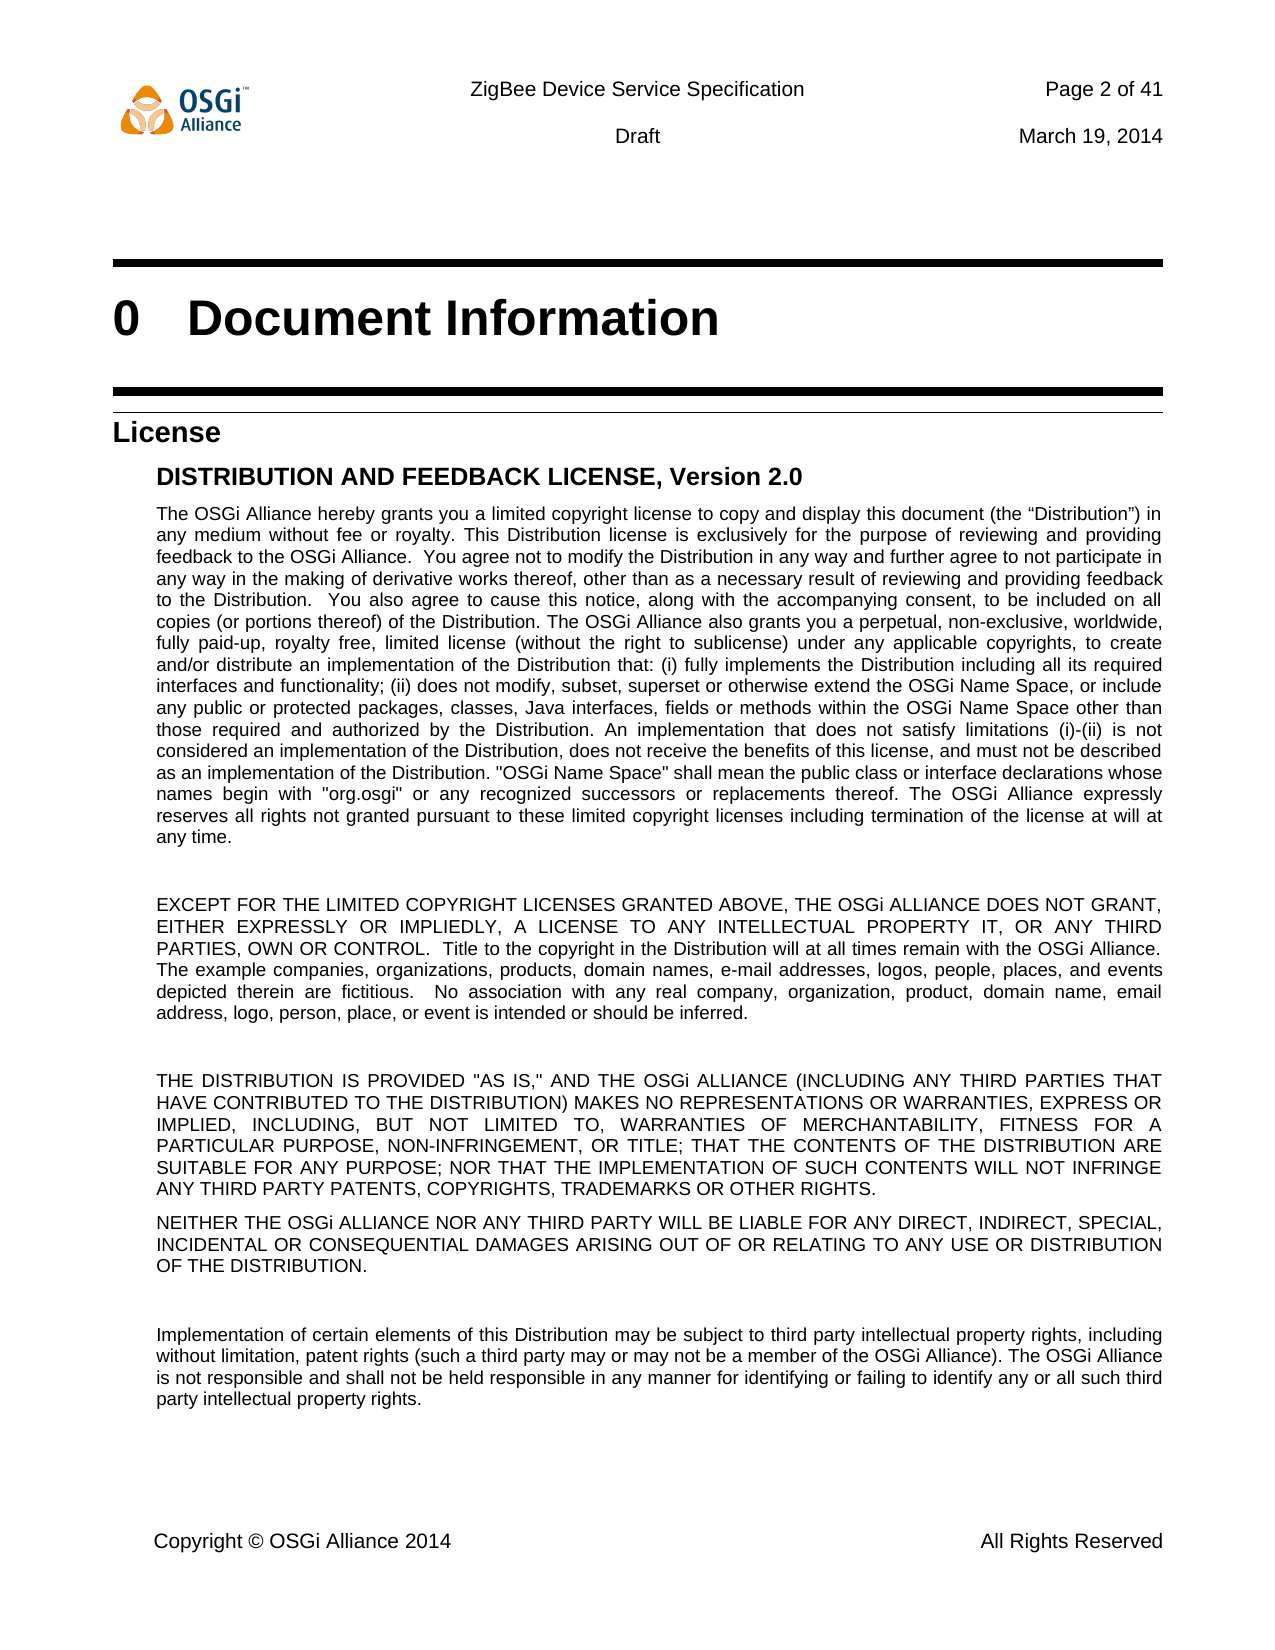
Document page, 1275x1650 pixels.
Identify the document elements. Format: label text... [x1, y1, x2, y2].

picture [113, 78, 257, 142]
text THE DISTRIBUTION IS PROVIDED "AS IS," AND THE OSGi ALLIANCE (INCLUDING ANY THIRD PARTIES THAT HAVE CONTRIBUTED TO THE DISTRIBUTION) MAKES NO REPRESENTATIONS OR WARRANTIES, EXPRESS OR IMPLIED, INCLUDING, BUT NOT LIMITED TO, WARRANTIES OF MERCHANTABILITY, FITNESS FOR A PARTICULAR PURPOSE, NON-INFRINGEMENT, OR TITLE; THAT THE CONTENTS OF THE DISTRIBUTION ARE SUITABLE FOR ANY PURPOSE; NOR THAT THE IMPLEMENTATION OF SUCH CONTENTS WILL NOT INFRINGE ANY THIRD PARTY PATENTS, COPYRIGHTS, TRADEMARKS OR OTHER RIGHTS. [156, 1070, 1163, 1199]
subtitle License [112, 413, 1163, 449]
subtitle Document Information [112, 260, 1163, 396]
text Implementation of certain elements of this Distribution may be subject to third party intellectual property rights, including without limitation, patent rights (such a third party may or may not be a member of the OSGi Alliance). The OSGi Alliance is not responsible and shall not be held responsible in any manner for identifying or failing to identify any or all such third party intellectual property rights. [156, 1323, 1163, 1409]
text EXCEPT FOR THE LIMITED COPYRIGHT LICENSES GRANTED ABOVE, THE OSGi ALLIANCE DOES NOT GRANT, EITHER EXPRESSLY OR IMPLIEDLY, A LICENSE TO ANY INTELLECTUAL PROPERTY IT, OR ANY THIRD PARTIES, OWN OR CONTROL. Title to the copyright in the Distribution will at all times remain with the OSGi Alliance. The example companies, organizations, products, domain names, e-mail addresses, logos, people, places, and events depicted therein are fictitious. No association with any real company, organization, product, domain name, email address, logo, person, place, or event is intended or should be inferred. [156, 894, 1163, 1024]
text NEITHER THE OSGi ALLIANCE NOR ANY THIRD PARTY WILL BE LIABLE FOR ANY DIRECT, INDIRECT, SPECIAL, INCIDENTAL OR CONSEQUENTIAL DAMAGES ARISING OUT OF OR RELATING TO ANY USE OR DISTRIBUTION OF THE DISTRIBUTION. [156, 1212, 1163, 1277]
text DISTRIBUTION AND FEEDBACK LICENSE, Version 2.0 [156, 461, 1163, 490]
text The OSGi Alliance hereby grants you a limited copyright license to copy and display this document (the “Distribution”) in any medium without fee or royalty. This Distribution license is exclusively for the purpose of reviewing and providing feedback to the OSGi Alliance. You agree not to modify the Distribution in any way and further agree to not participate in any way in the making of derivative works thereof, other than as a necessary result of reviewing and providing feedback to the Distribution. You also agree to cause this notice, along with the accompanying consent, to be included on all copies (or portions thereof) of the Distribution. The OSGi Alliance also grants you a perpetual, non-exclusive, worldwide, fully paid-up, royalty free, limited license (without the right to sublicense) under any applicable copyrights, to create and/or distribute an implementation of the Distribution that: (i) fully implements the Distribution including all its required interfaces and functionality; (ii) does not modify, subset, superset or otherwise extend the OSGi Name Space, or include any public or protected packages, classes, Java interfaces, fields or methods within the OSGi Name Space other than those required and authorized by the Distribution. An implementation that does not satisfy limitations (i)-(ii) is not considered an implementation of the Distribution, does not receive the benefits of this license, and must not be described as an implementation of the Distribution. "OSGi Name Space" shall mean the public class or interface declarations whose names begin with "org.osgi" or any recognized successors or replacements thereof. The OSGi Alliance expressly reserves all rights not granted pursuant to these limited copyright licenses including termination of the license at will at any time. [156, 503, 1163, 848]
